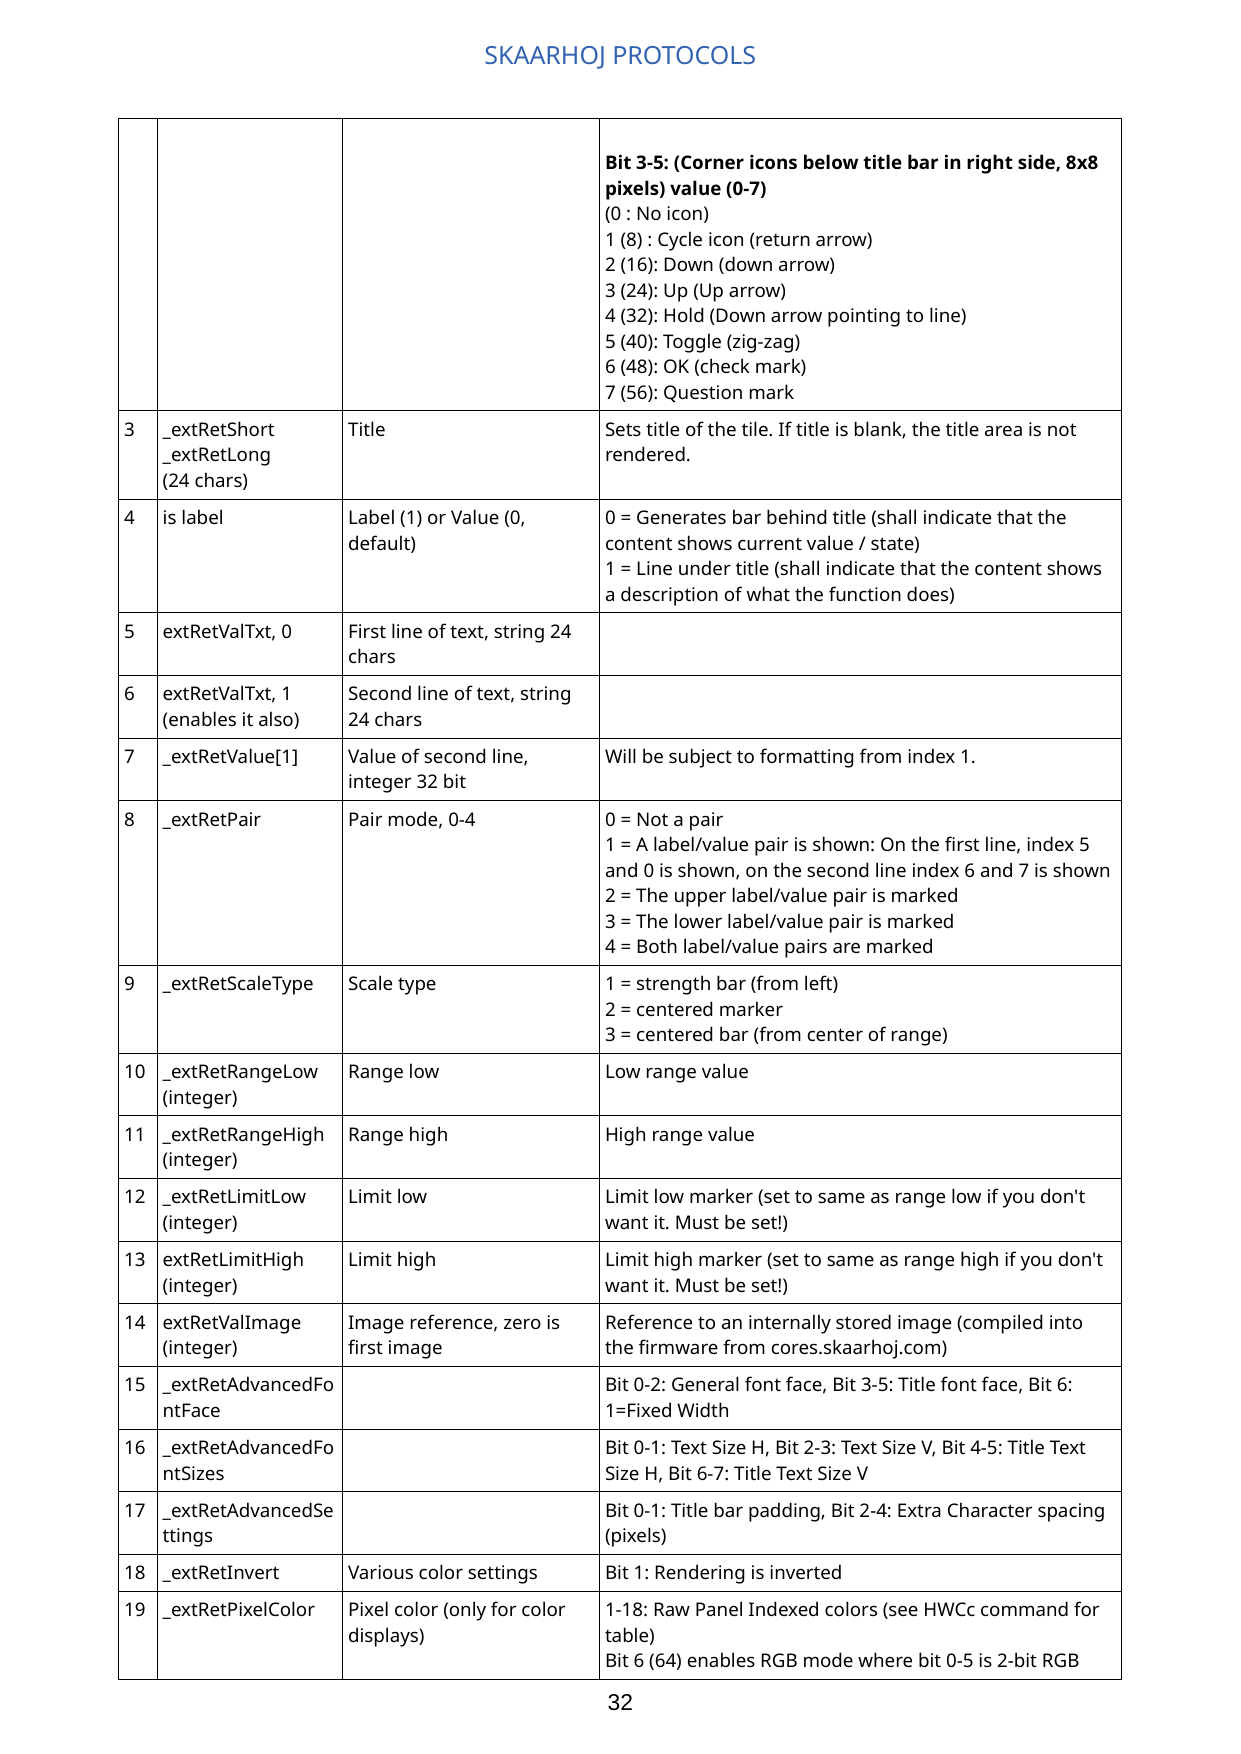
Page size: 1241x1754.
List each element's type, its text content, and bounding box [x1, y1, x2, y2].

table_cell [343, 1492, 599, 1554]
table_cell Bit 0-1: Text Size H, Bit 2-3: Text Size V, Bit 4-5: Title Text Size H, Bit 6-7: Title Text Size V [600, 1430, 1121, 1491]
table_cell Will be subject to formatting from index 1. [600, 739, 1121, 800]
table_cell 5 [119, 613, 157, 675]
table_cell 16 [119, 1430, 157, 1491]
table_cell _extRetLimitLow (integer) [158, 1179, 342, 1241]
table_cell 18 [119, 1555, 157, 1591]
table_cell 6 [119, 676, 157, 737]
table_cell 13 [119, 1242, 157, 1303]
table_cell _extRetRangeLow (integer) [158, 1054, 342, 1115]
table_cell [119, 119, 157, 410]
table_cell Limit high [343, 1242, 599, 1303]
table_cell _extRetAdvancedFontSizes [158, 1430, 342, 1491]
table_cell Scale type [343, 966, 599, 1053]
table_cell 7 [119, 739, 157, 800]
table_cell [600, 613, 1121, 675]
table_cell Pair mode, 0-4 [343, 801, 599, 965]
table_cell extRetValTxt, 0 [158, 613, 342, 675]
table_cell 1 = strength bar (from left) 2 = centered marker 3 = centered bar (from center of range) [600, 966, 1121, 1053]
table_cell Bit 0-2: General font face, Bit 3-5: Title font face, Bit 6: 1=Fixed Width [600, 1367, 1121, 1428]
table_cell 8 [119, 801, 157, 965]
table_cell Bit 1: Rendering is inverted [600, 1555, 1121, 1591]
table_cell Sets title of the tile. If title is blank, the title area is not rendered. [600, 411, 1121, 498]
table_cell 3 [119, 411, 157, 498]
table_cell Limit low marker (set to same as range low if you don't want it. Must be set!) [600, 1179, 1121, 1241]
table_cell _extRetValue[1] [158, 739, 342, 800]
table_cell Reference to an internally stored image (compiled into the firmware from cores.skaarhoj.com) [600, 1304, 1121, 1366]
table_cell _extRetInvert [158, 1555, 342, 1591]
table_cell [158, 119, 342, 410]
table_cell extRetValTxt, 1 (enables it also) [158, 676, 342, 737]
table_cell 9 [119, 966, 157, 1053]
table_cell First line of text, string 24 chars [343, 613, 599, 675]
table_cell 4 [119, 500, 157, 612]
table_cell 11 [119, 1116, 157, 1178]
table_cell _extRetPixelColor [158, 1592, 342, 1679]
table_cell 0 = Generates bar behind title (shall indicate that the content shows current value / state) 1 = Line under title (shall indicate that the content shows a description of what the function does) [600, 500, 1121, 612]
table_cell is label [158, 500, 342, 612]
table_cell [600, 676, 1121, 737]
table_cell High range value [600, 1116, 1121, 1178]
table_cell 10 [119, 1054, 157, 1115]
table_cell 17 [119, 1492, 157, 1554]
table_cell Range high [343, 1116, 599, 1178]
table_cell Various color settings [343, 1555, 599, 1591]
table_cell Limit high marker (set to same as range high if you don't want it. Must be set!) [600, 1242, 1121, 1303]
table_cell Image reference, zero is first image [343, 1304, 599, 1366]
table_cell _extRetAdvancedFontFace [158, 1367, 342, 1428]
table_cell _extRetScaleType [158, 966, 342, 1053]
table_cell Limit low [343, 1179, 599, 1241]
table_cell _extRetShort _extRetLong (24 chars) [158, 411, 342, 498]
table_cell Bit 3-5: (Corner icons below title bar in right side, 8x8 pixels) value (0-7) (0 : No icon) 1 (8) : Cycle icon (return arrow) 2 (16): Down (down arrow) 3 (24): Up (Up arrow) 4 (32): Hold (Down arrow pointing to line) 5 (40): Toggle (zig-zag) 6 (48): OK (check mark) 7 (56): Question mark [600, 119, 1121, 410]
table_cell 12 [119, 1179, 157, 1241]
table_cell Title [343, 411, 599, 498]
table_cell Low range value [600, 1054, 1121, 1115]
table_cell 0 = Not a pair 1 = A label/value pair is shown: On the first line, index 5 and 0 is shown, on the second line index 6 and 7 is shown 2 = The upper label/value pair is marked 3 = The lower label/value pair is marked 4 = Both label/value pairs are marked [600, 801, 1121, 965]
table_cell Range low [343, 1054, 599, 1115]
table_cell [343, 119, 599, 410]
table_cell 19 [119, 1592, 157, 1679]
table_cell _extRetPair [158, 801, 342, 965]
table_cell [343, 1430, 599, 1491]
table_cell Bit 0-1: Title bar padding, Bit 2-4: Extra Character spacing (pixels) [600, 1492, 1121, 1554]
table_cell extRetValImage (integer) [158, 1304, 342, 1366]
table_cell _extRetRangeHigh (integer) [158, 1116, 342, 1178]
table_cell 14 [119, 1304, 157, 1366]
table_cell [343, 1367, 599, 1428]
table_cell Second line of text, string 24 chars [343, 676, 599, 737]
table_cell Value of second line, integer 32 bit [343, 739, 599, 800]
table_cell 1-18: Raw Panel Indexed colors (see HWCc command for table) Bit 6 (64) enables RGB mode where bit 0-5 is 2-bit RGB [600, 1592, 1121, 1679]
table_cell extRetLimitHigh (integer) [158, 1242, 342, 1303]
table_cell _extRetAdvancedSettings [158, 1492, 342, 1554]
table_cell 15 [119, 1367, 157, 1428]
table_cell Label (1) or Value (0, default) [343, 500, 599, 612]
table_cell Pixel color (only for color displays) [343, 1592, 599, 1679]
